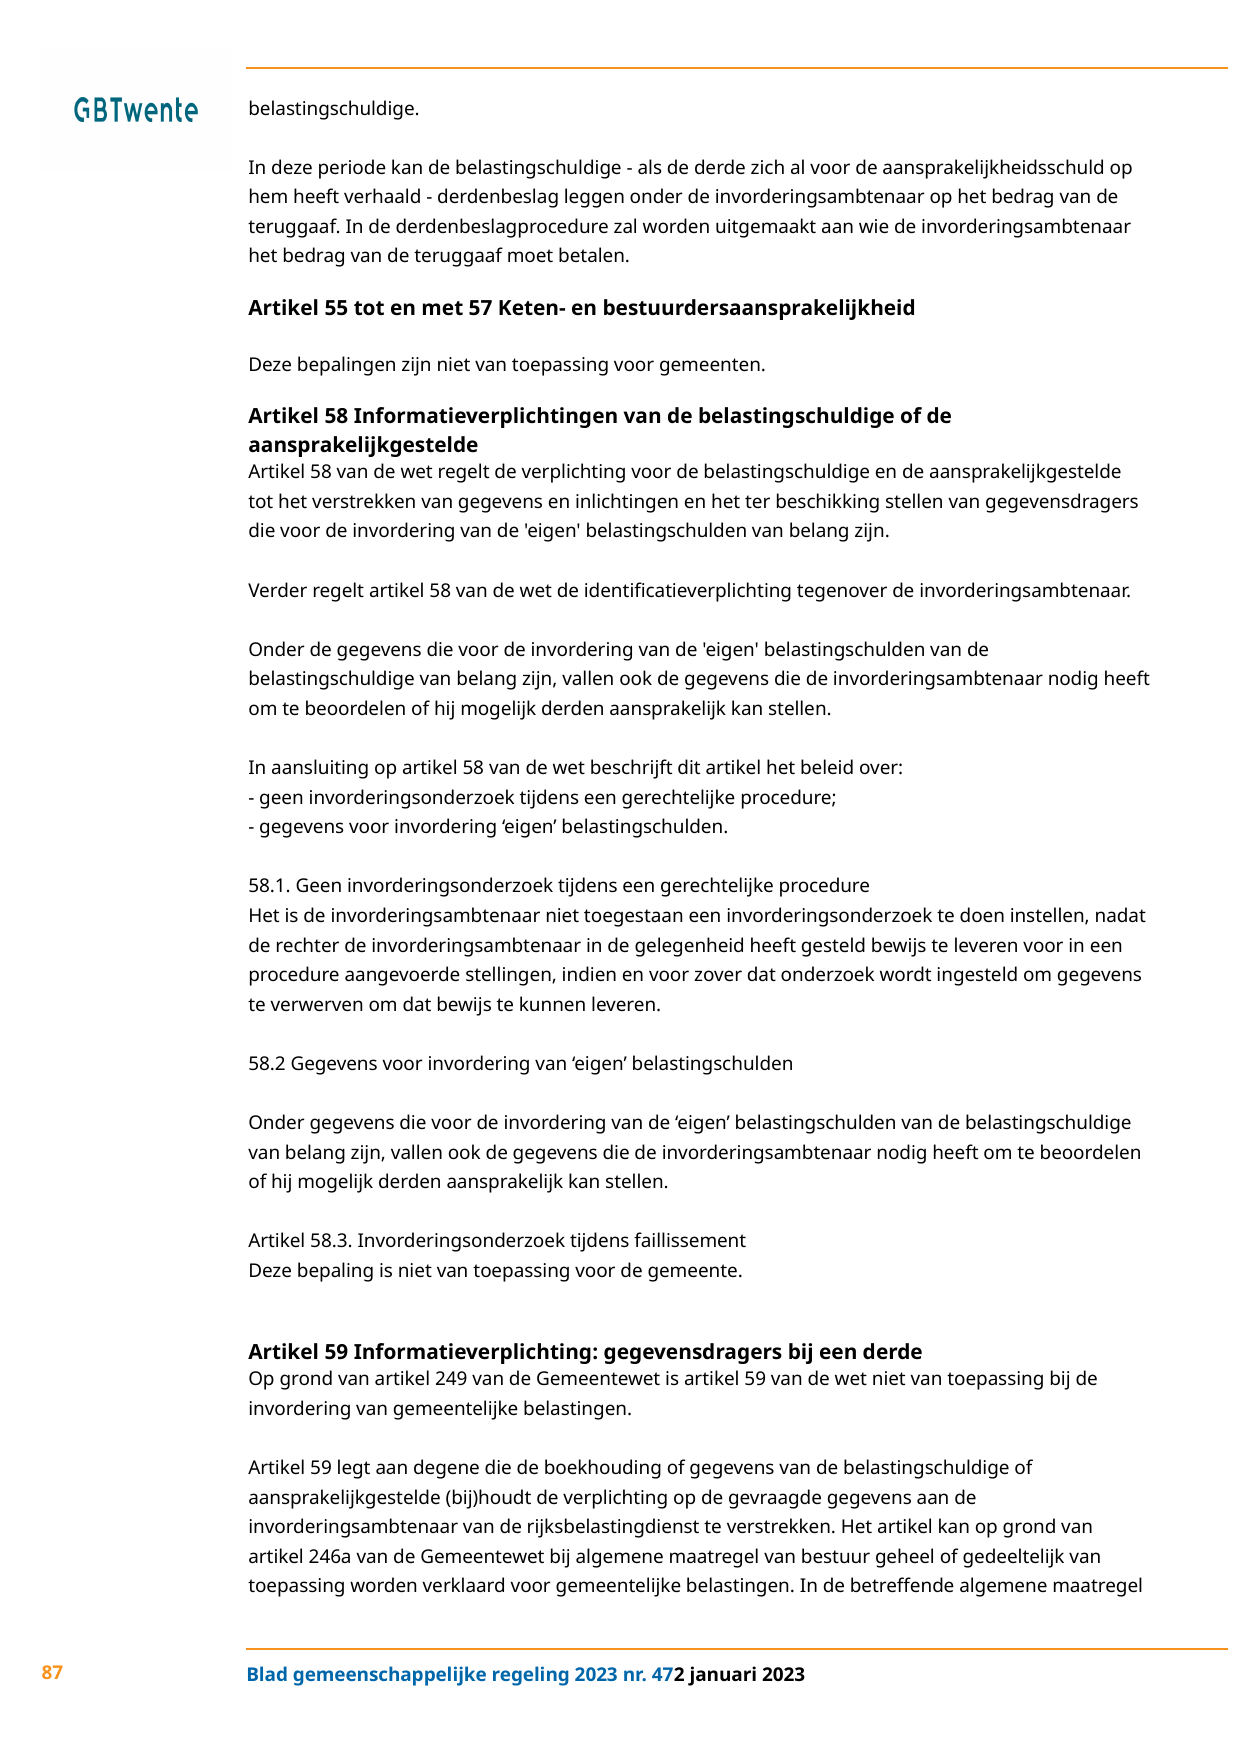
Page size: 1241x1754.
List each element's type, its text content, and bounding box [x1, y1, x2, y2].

text Artikel 55 tot en met 57 Keten- en bestuurdersaansprakelijkheid [248, 293, 1152, 322]
text In deze periode kan de belastingschuldige - als de derde zich al voor de aansprakelijkheidsschuld op hem heeft verhaald - derdenbeslag leggen onder de invorderingsambtenaar op het bedrag van de teruggaaf. In de derdenbeslagprocedure zal worden uitgemaakt aan wie de invorderingsambtenaar het bedrag van de teruggaaf moet betalen. [248, 154, 1152, 268]
text Artikel 58 van de wet regelt de verplichting voor de belastingschuldige en de aansprakelijkgestelde tot het verstrekken van gegevens en inlichtingen en het ter beschikking stellen van gegevensdragers die voor de invordering van de 'eigen' belastingschulden van belang zijn. [248, 458, 1152, 543]
text Deze bepalingen zijn niet van toepassing voor gemeenten. [248, 351, 1152, 377]
text Artikel 58 Informatieverplichtingen van de belastingschuldige of de aansprakelijkgestelde [248, 402, 1152, 458]
text Verder regelt artikel 58 van de wet de identificatieverplichting tegenover de invorderingsambtenaar. [248, 577, 1152, 602]
text Onder gegevens die voor de invordering van de ‘eigen’ belastingschulden van de belastingschuldige van belang zijn, vallen ook de gegevens die de invorderingsambtenaar nodig heeft om te beoordelen of hij mogelijk derden aansprakelijk kan stellen. [248, 1109, 1152, 1194]
text Artikel 58.3. Invorderingsonderzoek tijdens faillissement [248, 1228, 1152, 1253]
picture [41, 47, 231, 172]
text Onder de gegevens die voor de invordering van de 'eigen' belastingschulden van de belastingschuldige van belang zijn, vallen ook de gegevens die de invorderingsambtenaar nodig heeft om te beoordelen of hij mogelijk derden aansprakelijk kan stellen. [248, 636, 1152, 721]
text belastingschuldige. [248, 95, 1152, 121]
text Deze bepaling is niet van toepassing voor de gemeente. [248, 1257, 1152, 1283]
text In aansluiting op artikel 58 van de wet beschrijft dit artikel het beleid over: [248, 754, 1152, 780]
text Artikel 59 legt aan degene die de boekhouding of gegevens van de belastingschuldige of aansprakelijkgestelde (bij)houdt de verplichting op de gevraagde gegevens aan de invorderingsambtenaar van de rijksbelastingdienst te verstrekken. Het artikel kan op grond van artikel 246a van de Gemeentewet bij algemene maatregel van bestuur geheel of gedeeltelijk van toepassing worden verklaard voor gemeentelijke belastingen. In de betreffende algemene maatregel [248, 1454, 1152, 1598]
text - geen invorderingsonderzoek tijdens een gerechtelijke procedure; [248, 784, 1152, 809]
text Het is de invorderingsambtenaar niet toegestaan een invorderingsonderzoek te doen instellen, nadat de rechter de invorderingsambtenaar in de gelegenheid heeft gesteld bewijs te leveren voor in een procedure aangevoerde stellingen, indien en voor zover dat onderzoek wordt ingesteld om gegevens te verwerven om dat bewijs te kunnen leveren. [248, 902, 1152, 1017]
text - gegevens voor invordering ‘eigen’ belastingschulden. [248, 813, 1152, 839]
text 58.2 Gegevens voor invordering van ‘eigen’ belastingschulden [248, 1050, 1152, 1076]
text 58.1. Geen invorderingsonderzoek tijdens een gerechtelijke procedure [248, 873, 1152, 898]
text Artikel 59 Informatieverplichting: gegevensdragers bij een derde [248, 1337, 1152, 1366]
text Op grond van artikel 249 van de Gemeentewet is artikel 59 van de wet niet van toepassing bij de invordering van gemeentelijke belastingen. [248, 1366, 1152, 1421]
